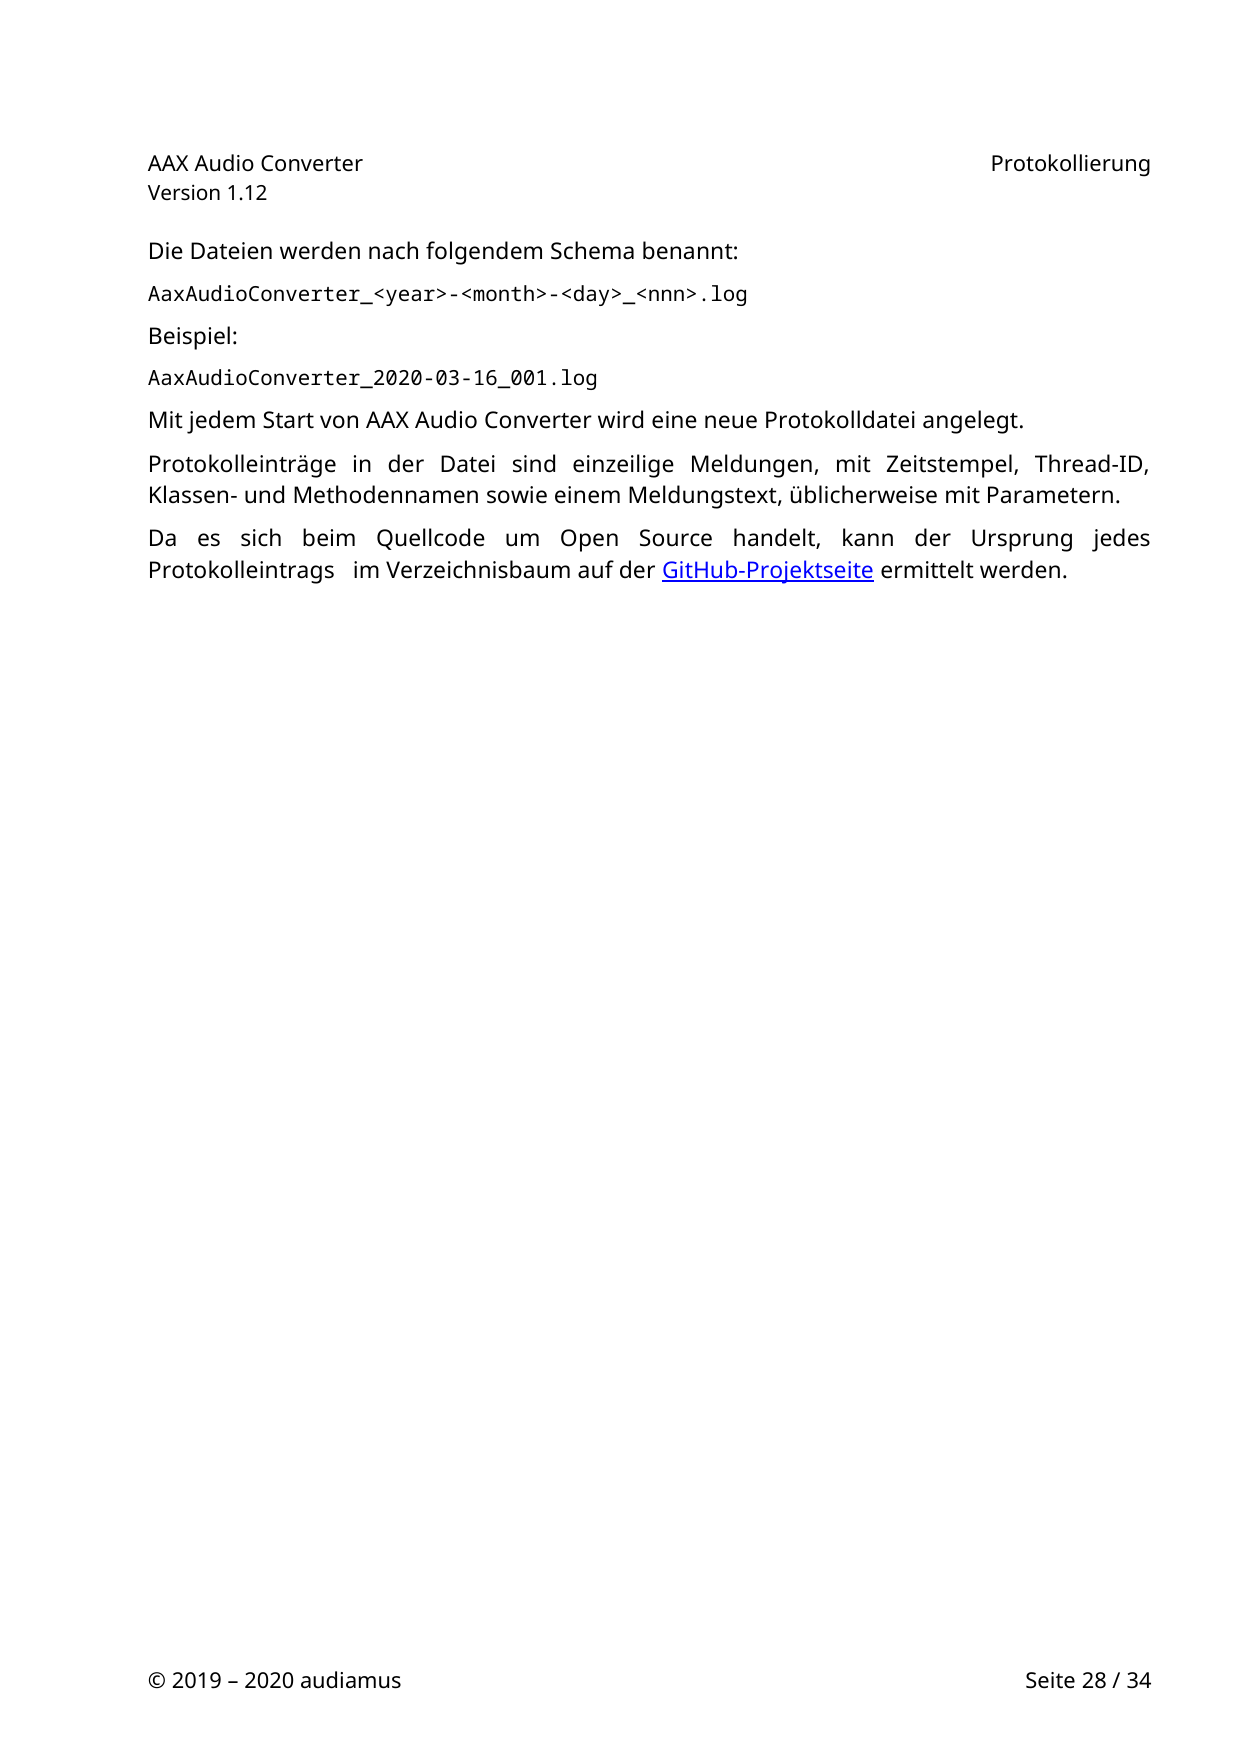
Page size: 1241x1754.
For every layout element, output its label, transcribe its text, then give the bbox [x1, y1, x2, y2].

text Da es sich beim Quellcode um Open Source handelt, kann der Ursprung jedes Protokolleintrags im Verzeichnisbaum auf der GitHub-Projektseite ermittelt werden. [148, 522, 1152, 585]
text Protokolleinträge in der Datei sind einzeilige Meldungen, mit Zeitstempel, Thread-ID, Klassen- und Methodennamen sowie einem Meldungstext, üblicherweise mit Parametern. [148, 447, 1152, 510]
text Beispiel: [148, 319, 1152, 351]
text AaxAudioConverter_<year>-<month>-<day>_<nnn>.log [148, 279, 1152, 307]
text Die Dateien werden nach folgendem Schema benannt: [148, 235, 1152, 267]
text AaxAudioConverter_2020-03-16_001.log [148, 363, 1152, 391]
text Mit jedem Start von AAX Audio Converter wird eine neue Protokolldatei angelegt. [148, 404, 1152, 435]
